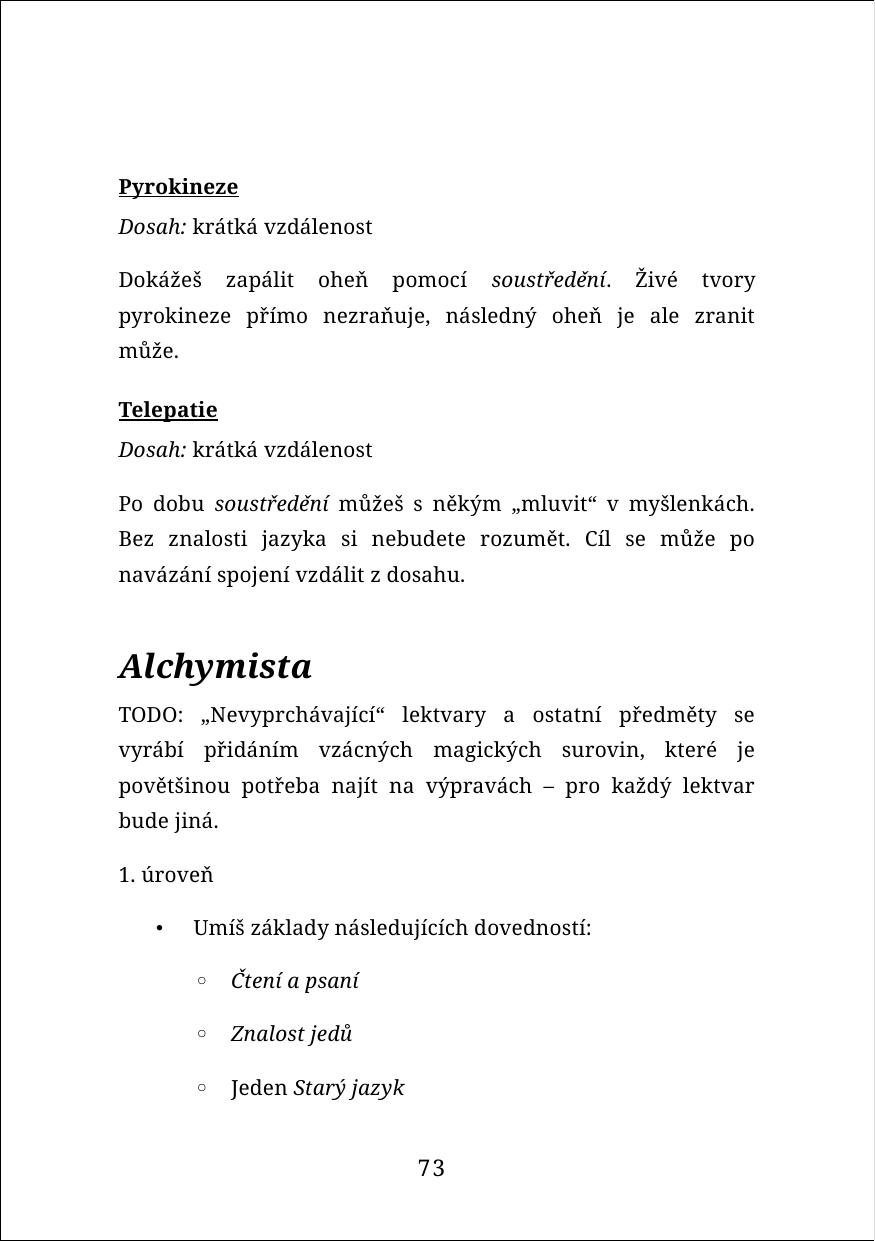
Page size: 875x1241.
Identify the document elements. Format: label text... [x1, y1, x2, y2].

text 1. úroveň [118, 860, 756, 888]
list Znalost jedů [193, 1019, 756, 1048]
subtitle Alchymista [118, 643, 756, 688]
list Čtení a psaní [193, 966, 756, 994]
text Dokážeš zapálit oheň pomocí soustředění. Živé tvory pyrokineze přímo nezraňuje, následný oheň je ale zranit může. [118, 265, 756, 365]
text Dosah: krátká vzdálenost [118, 436, 756, 464]
subtitle Telepatie [118, 395, 756, 424]
list Umíš základy následujících dovedností: [156, 913, 756, 941]
text TODO: „Nevyprchávající“ lektvary a ostatní předměty se vyrábí přidáním vzácných magických surovin, které je povětšinou potřeba najít na výpravách – pro každý lektvar bude jiná. [118, 700, 756, 835]
subtitle Pyrokineze [118, 172, 756, 200]
text Po dobu soustředění můžeš s někým „mluvit“ v myšlenkách. Bez znalosti jazyka si nebudete rozumět. Cíl se může po navázání spojení vzdálit z dosahu. [118, 489, 756, 588]
list Jeden Starý jazyk [193, 1073, 756, 1101]
text Dosah: krátká vzdálenost [118, 212, 756, 240]
